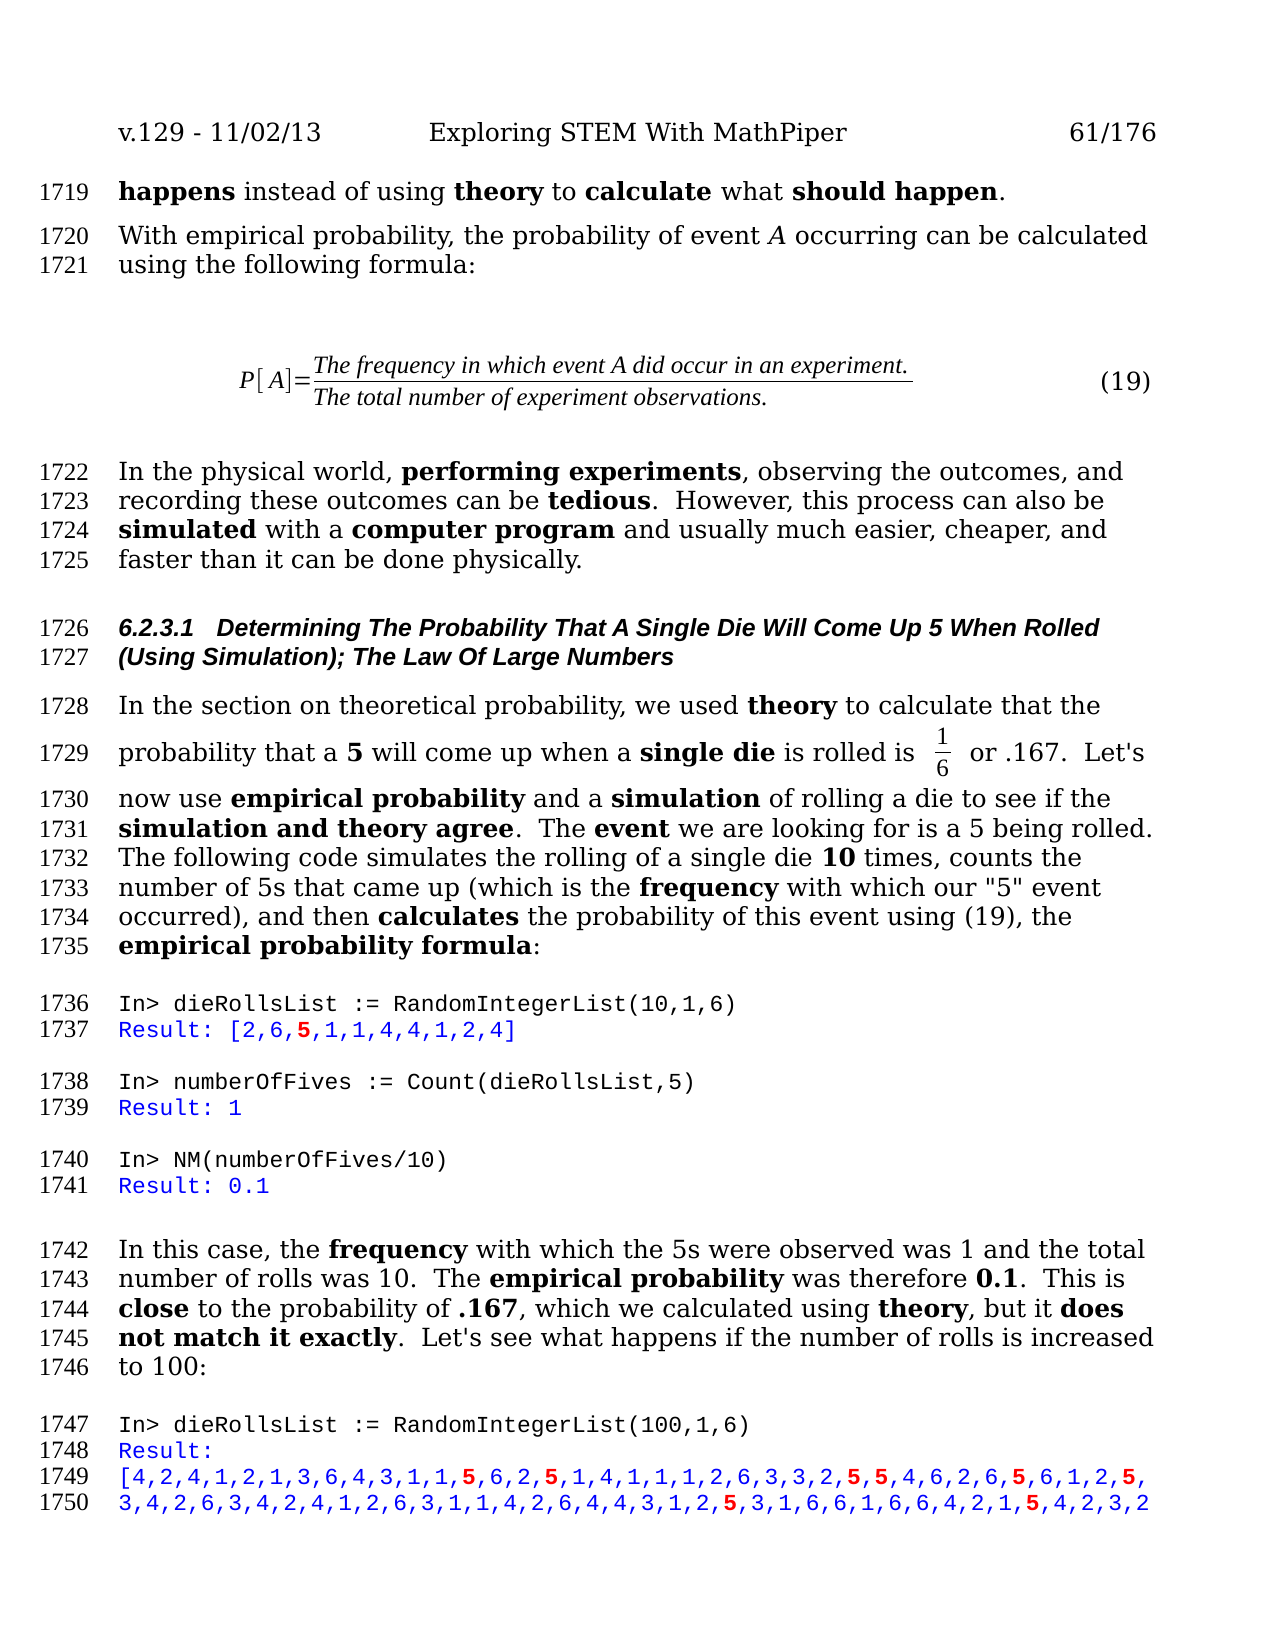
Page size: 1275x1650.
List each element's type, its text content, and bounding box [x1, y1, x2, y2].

table_header [118, 344, 1041, 419]
text Result: [4,2,4,1,2,1,3,6,4,3,1,1,5,6,2,5,1,4,1,1,1,2,6,3,3,2,5,5,4,6,2,6,5,6,1,2,5,3,4,2,6,3,4,2,4,1,2,6,3,1,1,4,2,6,4,4,3,1,2,5,3,1,6,6,1,6,6,4,2,1,5,4,2,3,2 [118, 1439, 1157, 1517]
text In this case, the frequency with which the 5s were observed was 1 and the total number of rolls was 10. The empirical probability was therefore 0.1. This is close to the probability of .167, which we calculated using theory, but it does not match it exactly. Let's see what happens if the number of rolls is increased to 100: [118, 1235, 1157, 1382]
text With empirical probability, the probability of event A occurring can be calculated using the following formula: [118, 221, 1157, 279]
text In the section on theoretical probability, we used theory to calculate that the probability that a 5 will come up when a single die is rolled isor .167. Let's now use empirical probability and a simulation of rolling a die to see if the simulation and theory agree. The event we are looking for is a 5 being rolled. The following code simulates the rolling of a single die 10 times, counts the number of 5s that came up (which is the frequency with which our "5" event occurred), and then calculates the probability of this event using (19), the empirical probability formula: [118, 691, 1157, 961]
text happens instead of using theory to calculate what should happen. [118, 177, 1157, 206]
subtitle Determining The Probability That A Single Die Will Come Up 5 When Rolled (Using Simulation); The Law Of Large Numbers [118, 613, 1157, 670]
table_header (19) [1041, 344, 1157, 419]
text In> dieRollsList := RandomIntegerList(10,1,6) [118, 993, 1157, 1018]
text Result: 1 [118, 1096, 1157, 1122]
text In> NM(numberOfFives/10) [118, 1148, 1157, 1174]
text Result: 0.1 [118, 1174, 1157, 1200]
text In> numberOfFives := Count(dieRollsList,5) [118, 1070, 1157, 1096]
text In> dieRollsList := RandomIntegerList(100,1,6) [118, 1414, 1157, 1439]
text In the physical world, performing experiments, observing the outcomes, and recording these outcomes can be tedious. However, this process can also be simulated with a computer program and usually much easier, cheaper, and faster than it can be done physically. [118, 457, 1157, 574]
text Result: [2,6,5,1,1,4,4,1,2,4] [118, 1018, 1157, 1044]
